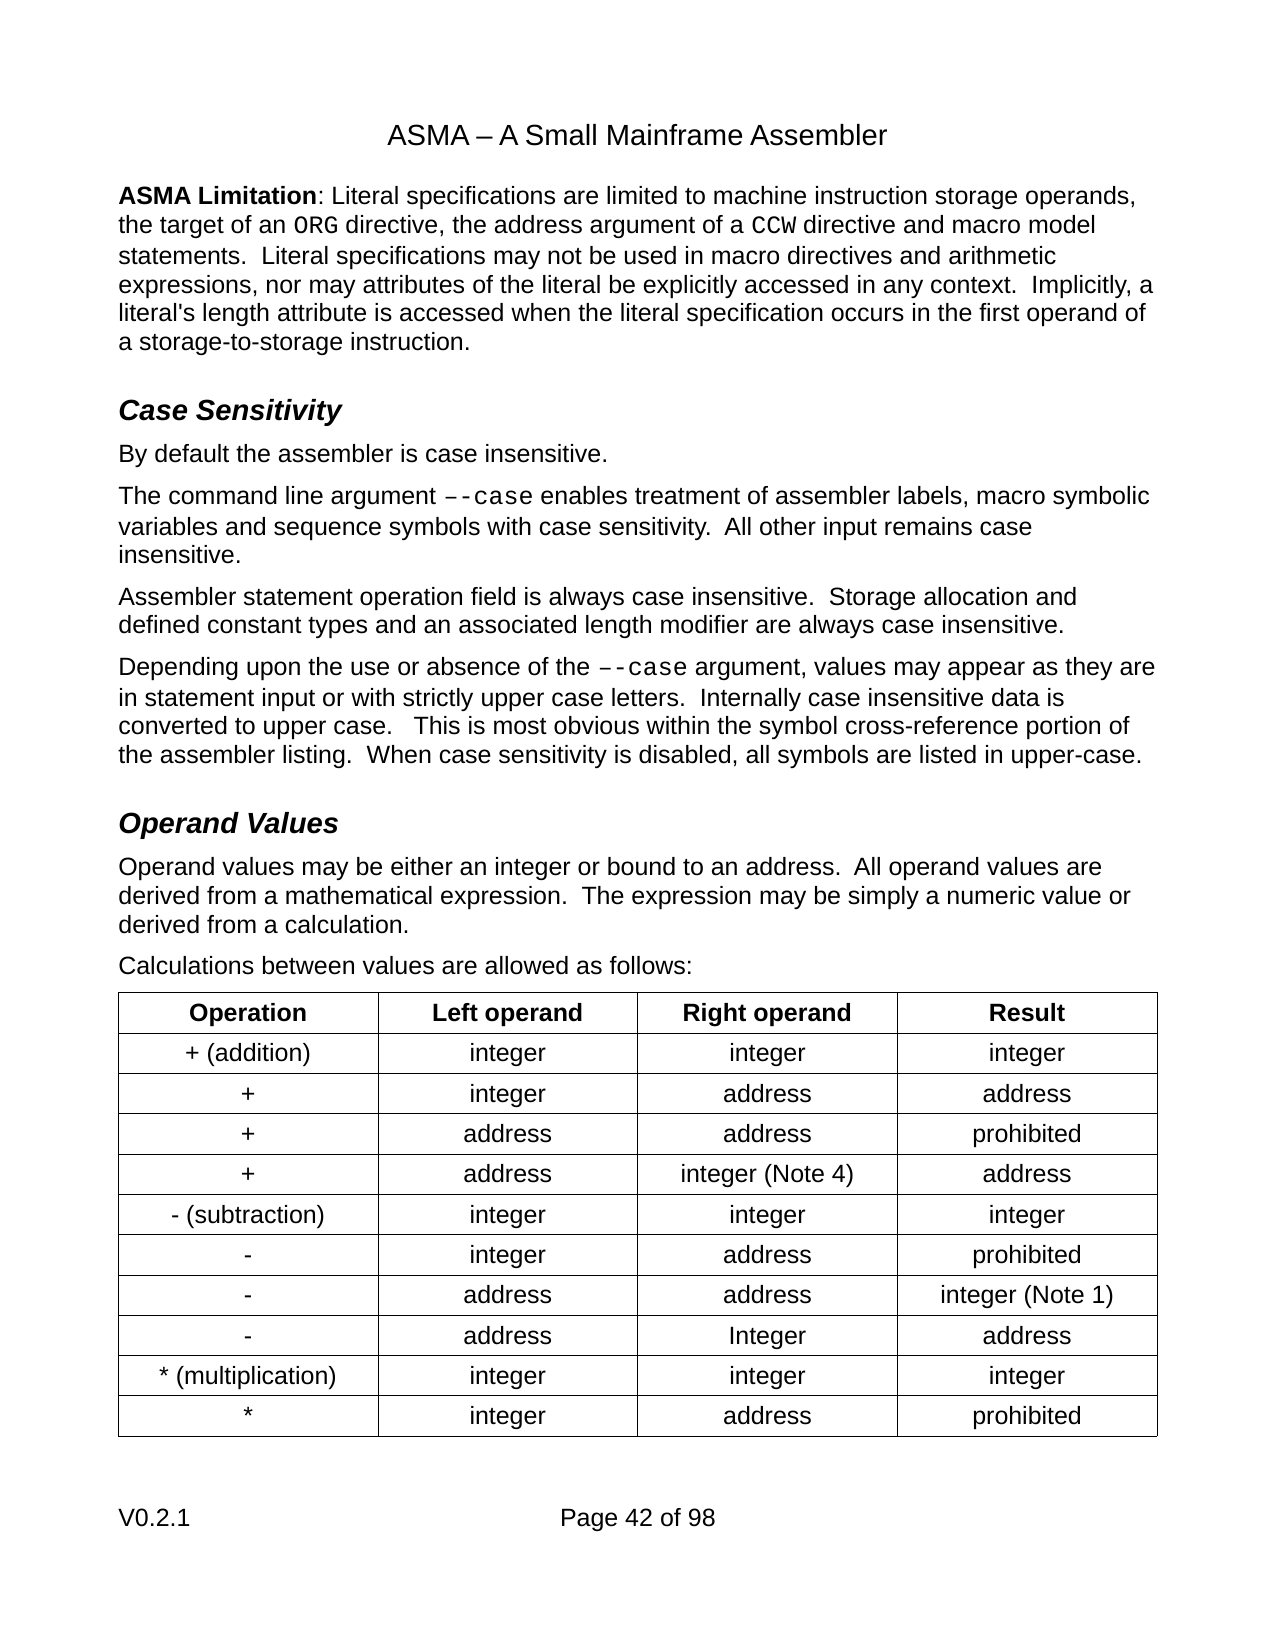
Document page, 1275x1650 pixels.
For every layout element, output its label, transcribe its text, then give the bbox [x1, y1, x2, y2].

table_cell - (subtraction) [119, 1195, 378, 1234]
table_cell * (multiplication) [119, 1356, 378, 1395]
table_header Operation [119, 993, 378, 1033]
table_cell integer (Note 4) [638, 1155, 897, 1194]
table_cell prohibited [898, 1235, 1157, 1274]
table_cell + [119, 1114, 378, 1153]
text Calculations between values are allowed as follows: [118, 951, 1157, 980]
table_cell address [638, 1235, 897, 1274]
table_cell + [119, 1074, 378, 1113]
table_header Right operand [638, 993, 897, 1033]
text Assembler statement operation field is always case insensitive. Storage allocation and defined constant types and an associated length modifier are always case insensitive. [118, 582, 1157, 639]
table_cell - [119, 1235, 378, 1274]
table_cell address [379, 1114, 637, 1153]
table_cell address [379, 1155, 637, 1194]
table_cell integer [638, 1034, 897, 1073]
text By default the assembler is case insensitive. [118, 439, 1157, 468]
table_cell integer (Note 1) [898, 1276, 1157, 1315]
table_cell Integer [638, 1316, 897, 1355]
table_cell - [119, 1276, 378, 1315]
table_cell integer [638, 1195, 897, 1234]
table_cell address [379, 1316, 637, 1355]
subtitle Operand Values [118, 806, 1157, 840]
table_cell integer [379, 1356, 637, 1395]
table_cell prohibited [898, 1396, 1157, 1436]
table_cell address [379, 1276, 637, 1315]
text Depending upon the use or absence of the –-case argument, values may appear as they are in statement input or with strictly upper case letters. Internally case insensitive data is converted to upper case. This is most obvious within the symbol cross-reference portion of the assembler listing. When case sensitivity is disabled, all symbols are listed in upper-case. [118, 652, 1157, 769]
table_cell integer [379, 1034, 637, 1073]
table_cell * [119, 1396, 378, 1436]
table_cell + (addition) [119, 1034, 378, 1073]
table_cell integer [638, 1356, 897, 1395]
table_cell address [638, 1396, 897, 1436]
subtitle Case Sensitivity [118, 393, 1157, 427]
table_cell integer [898, 1195, 1157, 1234]
text ASMA Limitation: Literal specifications are limited to machine instruction storage operands, the target of an ORG directive, the address argument of a CCW directive and macro model statements. Literal specifications may not be used in macro directives and arithmetic expressions, nor may attributes of the literal be explicitly accessed in any context. Implicitly, a literal's length attribute is accessed when the literal specification occurs in the first operand of a storage-to-storage instruction. [118, 181, 1157, 356]
table_header Result [898, 993, 1157, 1033]
table_cell address [898, 1155, 1157, 1194]
table_cell prohibited [898, 1114, 1157, 1153]
table_cell address [638, 1074, 897, 1113]
table_cell integer [379, 1396, 637, 1436]
table_cell integer [898, 1356, 1157, 1395]
table_cell address [638, 1114, 897, 1153]
table_cell integer [379, 1195, 637, 1234]
table_cell address [898, 1074, 1157, 1113]
table_cell address [898, 1316, 1157, 1355]
table_cell + [119, 1155, 378, 1194]
table_cell integer [898, 1034, 1157, 1073]
table_cell integer [379, 1235, 637, 1274]
text Operand values may be either an integer or bound to an address. All operand values are derived from a mathematical expression. The expression may be simply a numeric value or derived from a calculation. [118, 852, 1157, 938]
text The command line argument –-case enables treatment of assembler labels, macro symbolic variables and sequence symbols with case sensitivity. All other input remains case insensitive. [118, 481, 1157, 569]
table_cell integer [379, 1074, 637, 1113]
table_cell address [638, 1276, 897, 1315]
table_header Left operand [379, 993, 637, 1033]
table_cell - [119, 1316, 378, 1355]
